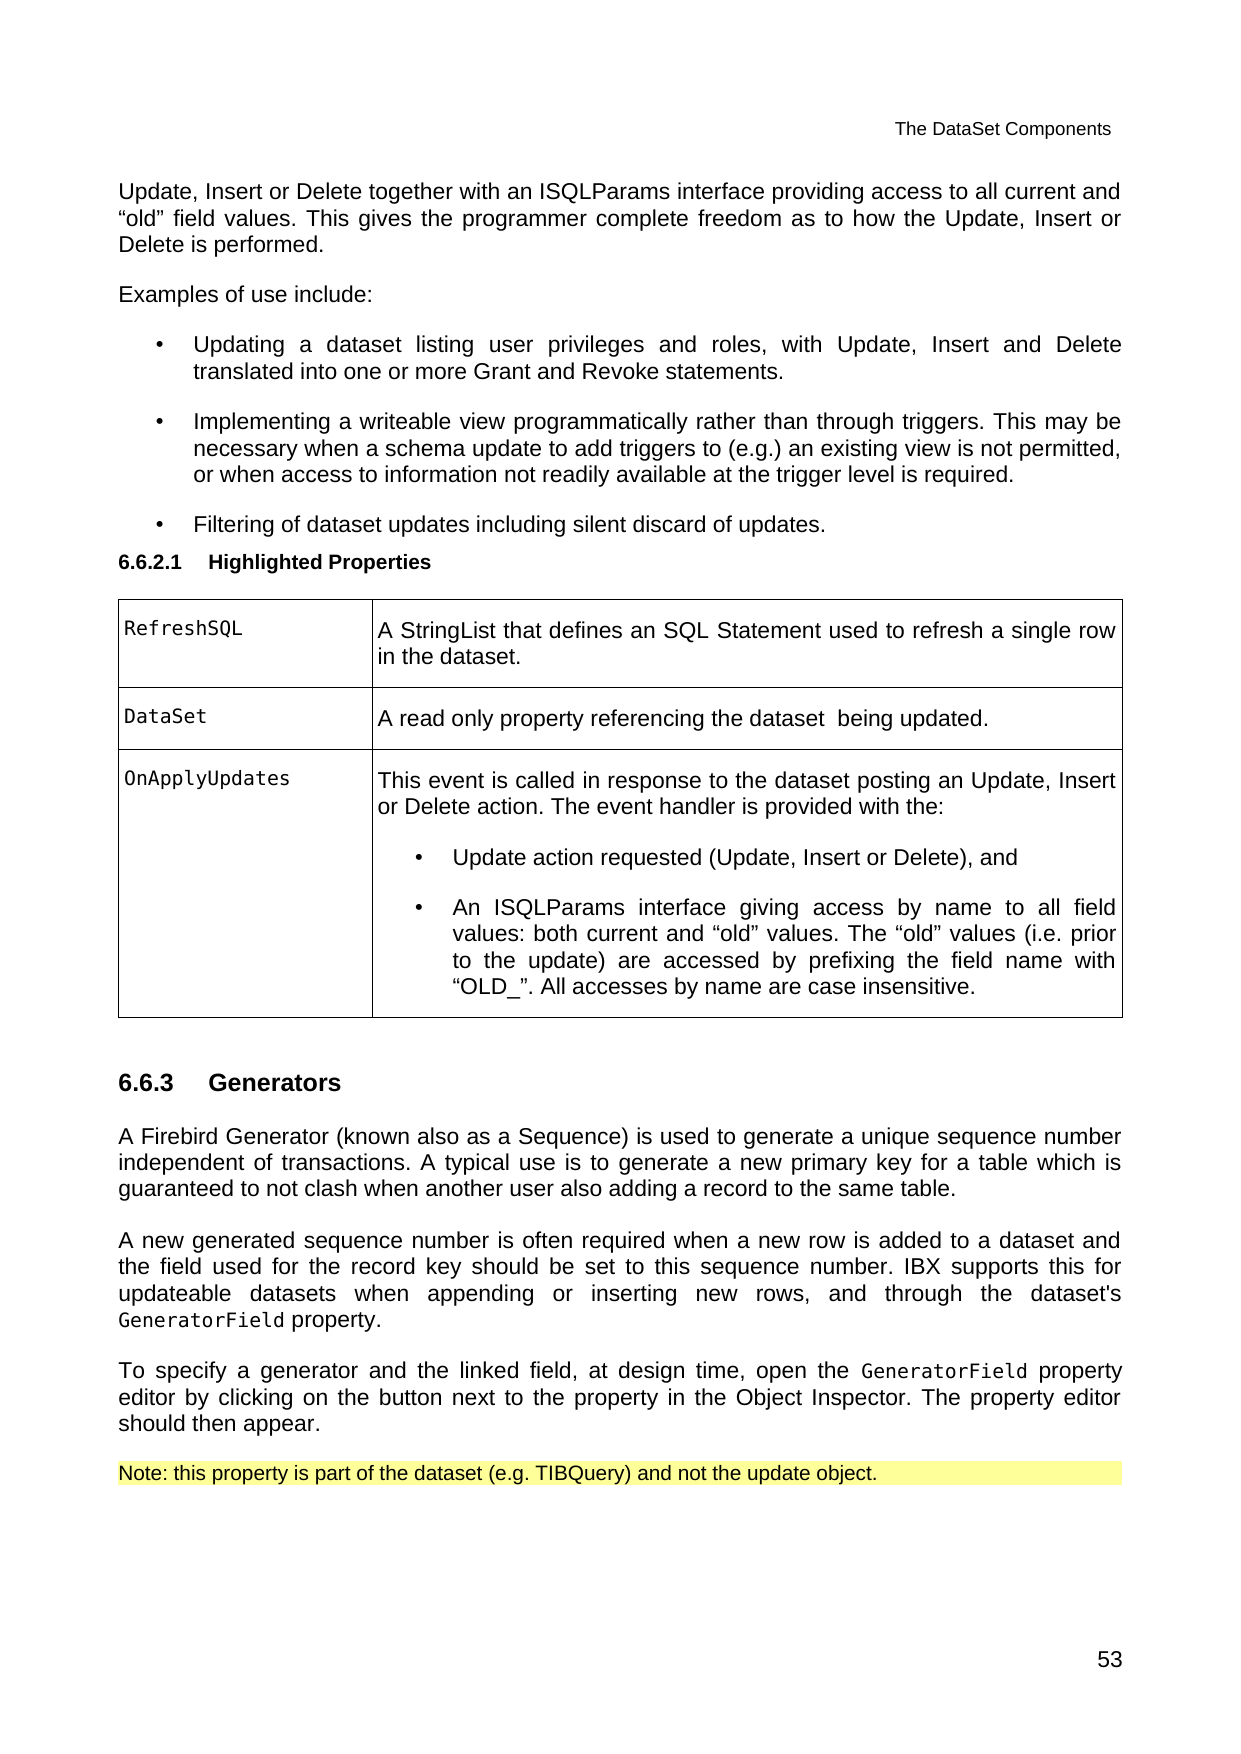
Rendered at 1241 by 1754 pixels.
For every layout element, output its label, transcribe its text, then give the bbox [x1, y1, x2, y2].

text Update, Insert or Delete together with an ISQLParams interface providing access to all current and “old” field values. This gives the programmer complete freedom as to how the Update, Insert or Delete is performed. [118, 178, 1122, 257]
table_cell This event is called in response to the dataset posting an Update, Insert or Delete action. The event handler is provided with the: Update action requested (Update, Insert or Delete), and An ISQLParams interface giving access by name to all field values: both current and “old” values. The “old” values (i.e. prior to the update) are accessed by prefixing the field name with “OLD_”. All accesses by name are case insensitive. [373, 750, 1122, 1017]
table_cell OnApplyUpdates [119, 750, 372, 1017]
text A Firebird Generator (known also as a Sequence) is used to generate a unique sequence number independent of transactions. A typical use is to generate a new primary key for a table which is guaranteed to not clash when another user also adding a record to the same table. [118, 1123, 1122, 1202]
subtitle Generators [118, 1068, 1122, 1097]
list Implementing a writeable view programmatically rather than through triggers. This may be necessary when a schema update to add triggers to (e.g.) an existing view is not permitted, or when access to information not readily available at the trigger level is required. [156, 408, 1122, 487]
table_cell A read only property referencing the dataset being updated. [373, 688, 1122, 749]
text To specify a generator and the linked field, at design time, open the GeneratorField property editor by clicking on the button next to the property in the Object Inspector. The property editor should then appear. [118, 1357, 1122, 1436]
text Note: this property is part of the dataset (e.g. TIBQuery) and not the update object. [118, 1461, 1122, 1485]
table_header RefreshSQL [119, 600, 372, 687]
text Examples of use include: [118, 281, 1122, 307]
table_header A StringList that defines an SQL Statement used to refresh a single row in the dataset. [373, 600, 1122, 687]
subtitle Highlighted Properties [118, 549, 1122, 573]
table_cell DataSet [119, 688, 372, 749]
list Filtering of dataset updates including silent discard of updates. [156, 511, 1122, 537]
list Updating a dataset listing user privileges and roles, with Update, Insert and Delete translated into one or more Grant and Revoke statements. [156, 331, 1122, 384]
text A new generated sequence number is often required when a new row is added to a dataset and the field used for the record key should be set to this sequence number. IBX supports this for updateable datasets when appending or inserting new rows, and through the dataset's GeneratorField property. [118, 1227, 1122, 1332]
